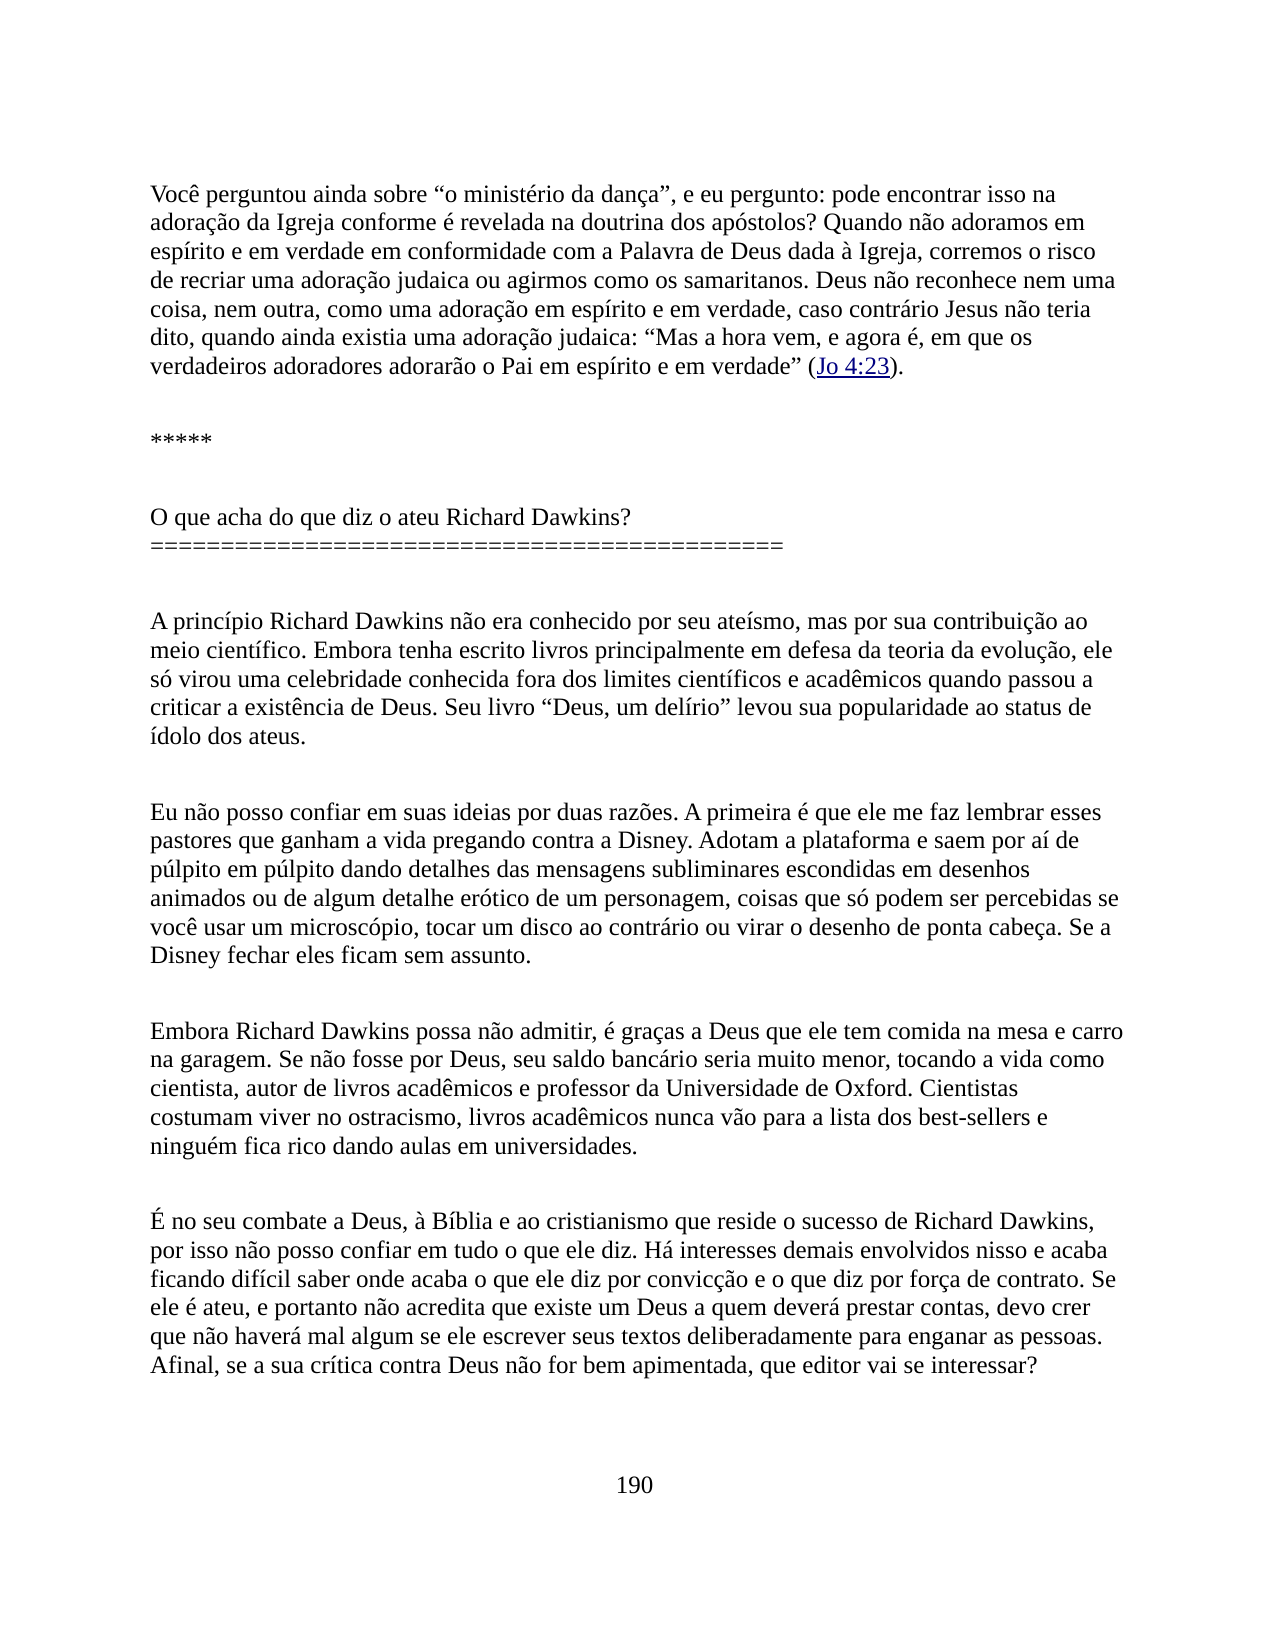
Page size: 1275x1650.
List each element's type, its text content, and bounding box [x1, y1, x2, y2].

text A princípio Richard Dawkins não era conhecido por seu ateísmo, mas por sua contribuição ao meio científico. Embora tenha escrito livros principalmente em defesa da teoria da evolução, ele só virou uma celebridade conhecida fora dos limites científicos e acadêmicos quando passou a criticar a existência de Deus. Seu livro “Deus, um delírio” levou sua popularidade ao status de ídolo dos ateus. [150, 577, 1125, 750]
text ***** [150, 398, 1125, 455]
text É no seu combate a Deus, à Bíblia e ao cristianismo que reside o sucesso de Richard Dawkins, por isso não posso confiar em tudo o que ele diz. Há interesses demais envolvidos nisso e acaba ficando difícil saber onde acaba o que ele diz por convicção e o que diz por força de contrato. Se ele é ateu, e portanto não acredita que existe um Deus a quem deverá prestar contas, devo crer que não haverá mal algum se ele escrever seus textos deliberadamente para enganar as pessoas. Afinal, se a sua crítica contra Deus não for bem apimentada, que editor vai se interessar? [150, 1177, 1125, 1379]
text Embora Richard Dawkins possa não admitir, é graças a Deus que ele tem comida na mesa e carro na garagem. Se não fosse por Deus, seu saldo bancário seria muito menor, tocando a vida como cientista, autor de livros acadêmicos e professor da Universidade de Oxford. Cientistas costumam viver no ostracismo, livros acadêmicos nunca vão para a lista dos best-sellers e ninguém fica rico dando aulas em universidades. [150, 987, 1125, 1159]
text Você perguntou ainda sobre “o ministério da dança”, e eu pergunto: pode encontrar isso na adoração da Igreja conforme é revelada na doutrina dos apóstolos? Quando não adoramos em espírito e em verdade em conformidade com a Palavra de Deus dada à Igreja, corremos o risco de recriar uma adoração judaica ou agirmos como os samaritanos. Deus não reconhece nem uma coisa, nem outra, como uma adoração em espírito e em verdade, caso contrário Jesus não teria dito, quando ainda existia uma adoração judaica: “Mas a hora vem, e agora é, em que os verdadeiros adoradores adorarão o Pai em espírito e em verdade” (Jo 4:23). [150, 150, 1125, 380]
text O que acha do que diz o ateu Richard Dawkins? ============================================= [150, 473, 1125, 559]
text Eu não posso confiar em suas ideias por duas razões. A primeira é que ele me faz lembrar esses pastores que ganham a vida pregando contra a Disney. Adotam a plataforma e saem por aí de púlpito em púlpito dando detalhes das mensagens subliminares escondidas em desenhos animados ou de algum detalhe erótico de um personagem, coisas que só podem ser percebidas se você usar um microscópio, tocar um disco ao contrário ou virar o desenho de ponta cabeça. Se a Disney fechar eles ficam sem assunto. [150, 768, 1125, 969]
text [150, 1397, 1125, 1425]
